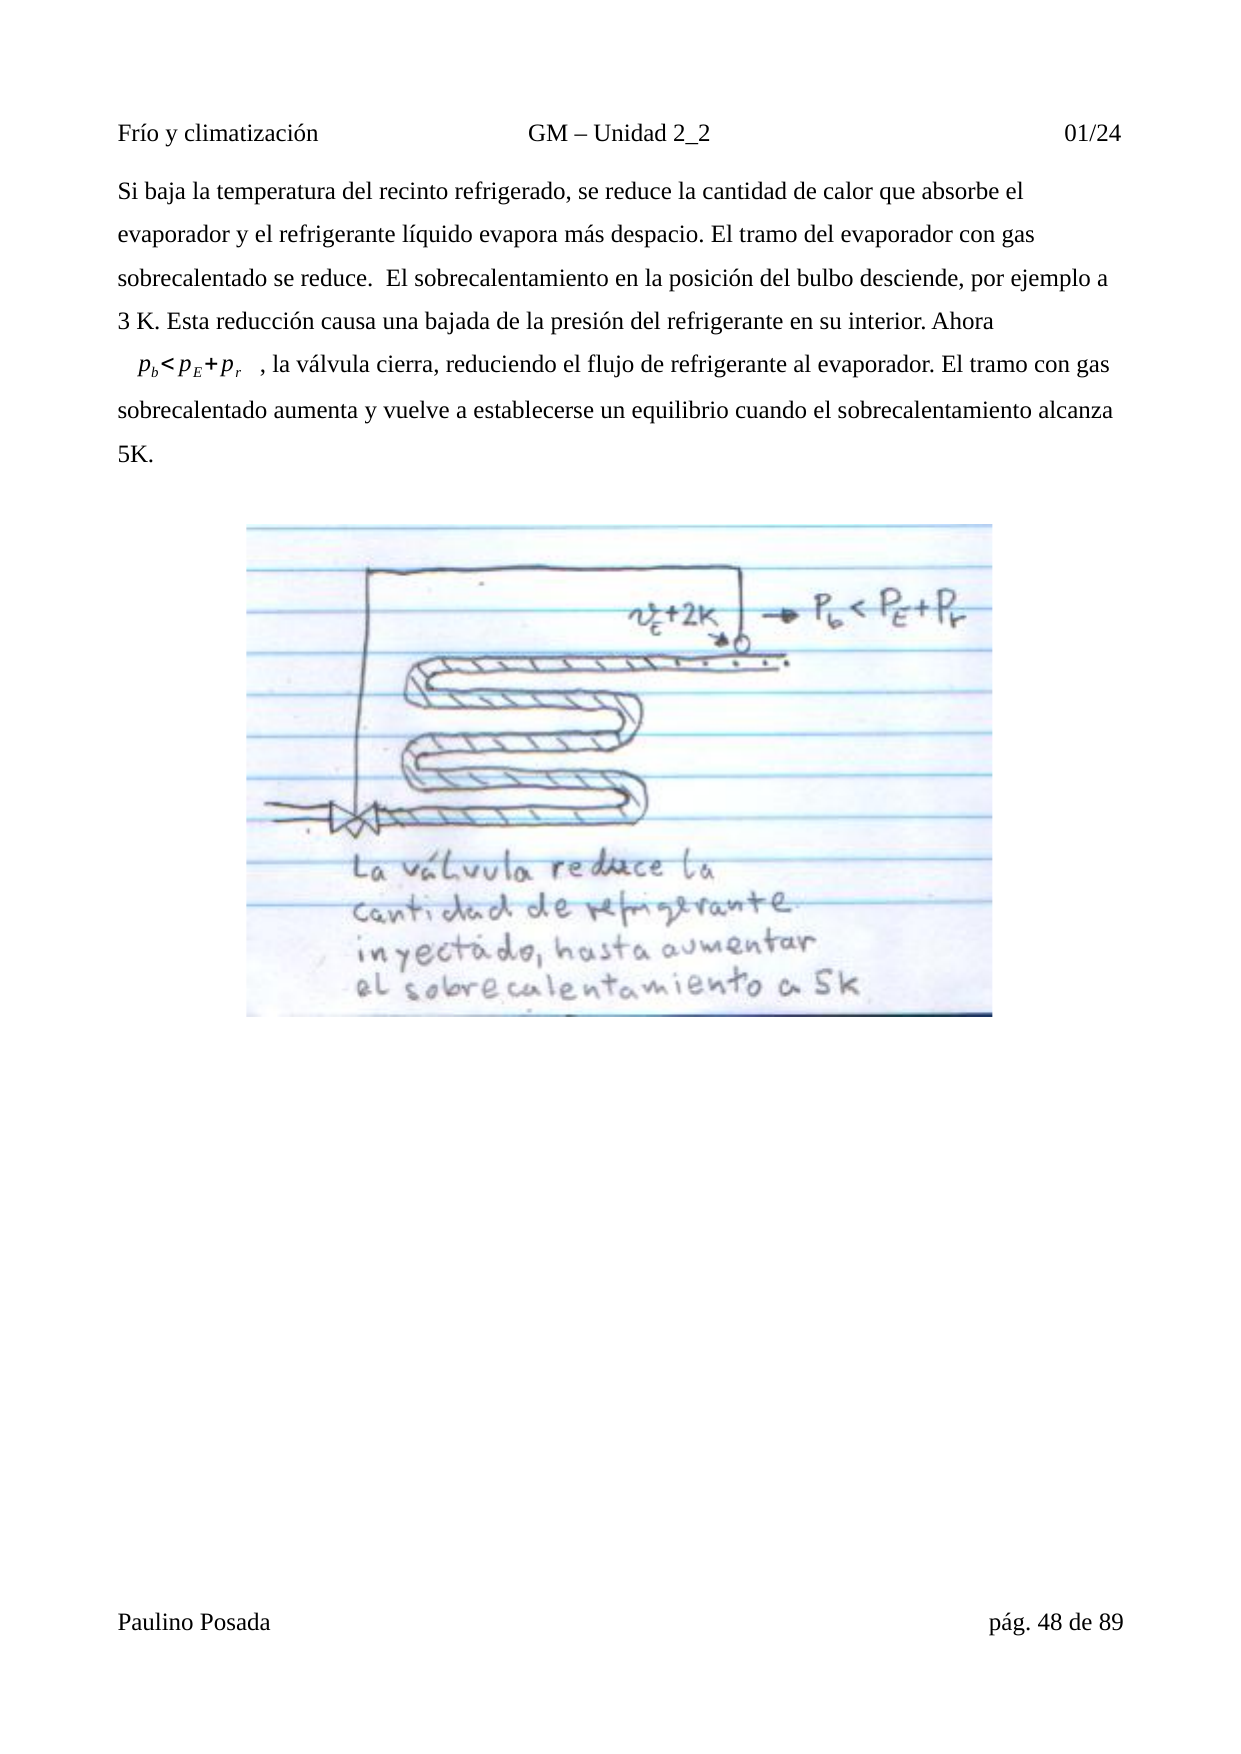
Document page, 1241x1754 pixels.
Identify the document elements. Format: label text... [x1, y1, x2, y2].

text Si baja la temperatura del recinto refrigerado, se reduce la cantidad de calor que absorbe el evaporador y el refrigerante líquido evapora más despacio. El tramo del evaporador con gas sobrecalentado se reduce. El sobrecalentamiento en la posición del bulbo desciende, por ejemplo a 3 K. Esta reducción causa una bajada de la presión del refrigerante en su interior. Ahora , la válvula cierra, reduciendo el flujo de refrigerante al evaporador. El tramo con gas sobrecalentado aumenta y vuelve a establecerse un equilibrio cuando el sobrecalentamiento alcanza 5K. [117, 176, 1123, 467]
picture [246, 524, 993, 1017]
